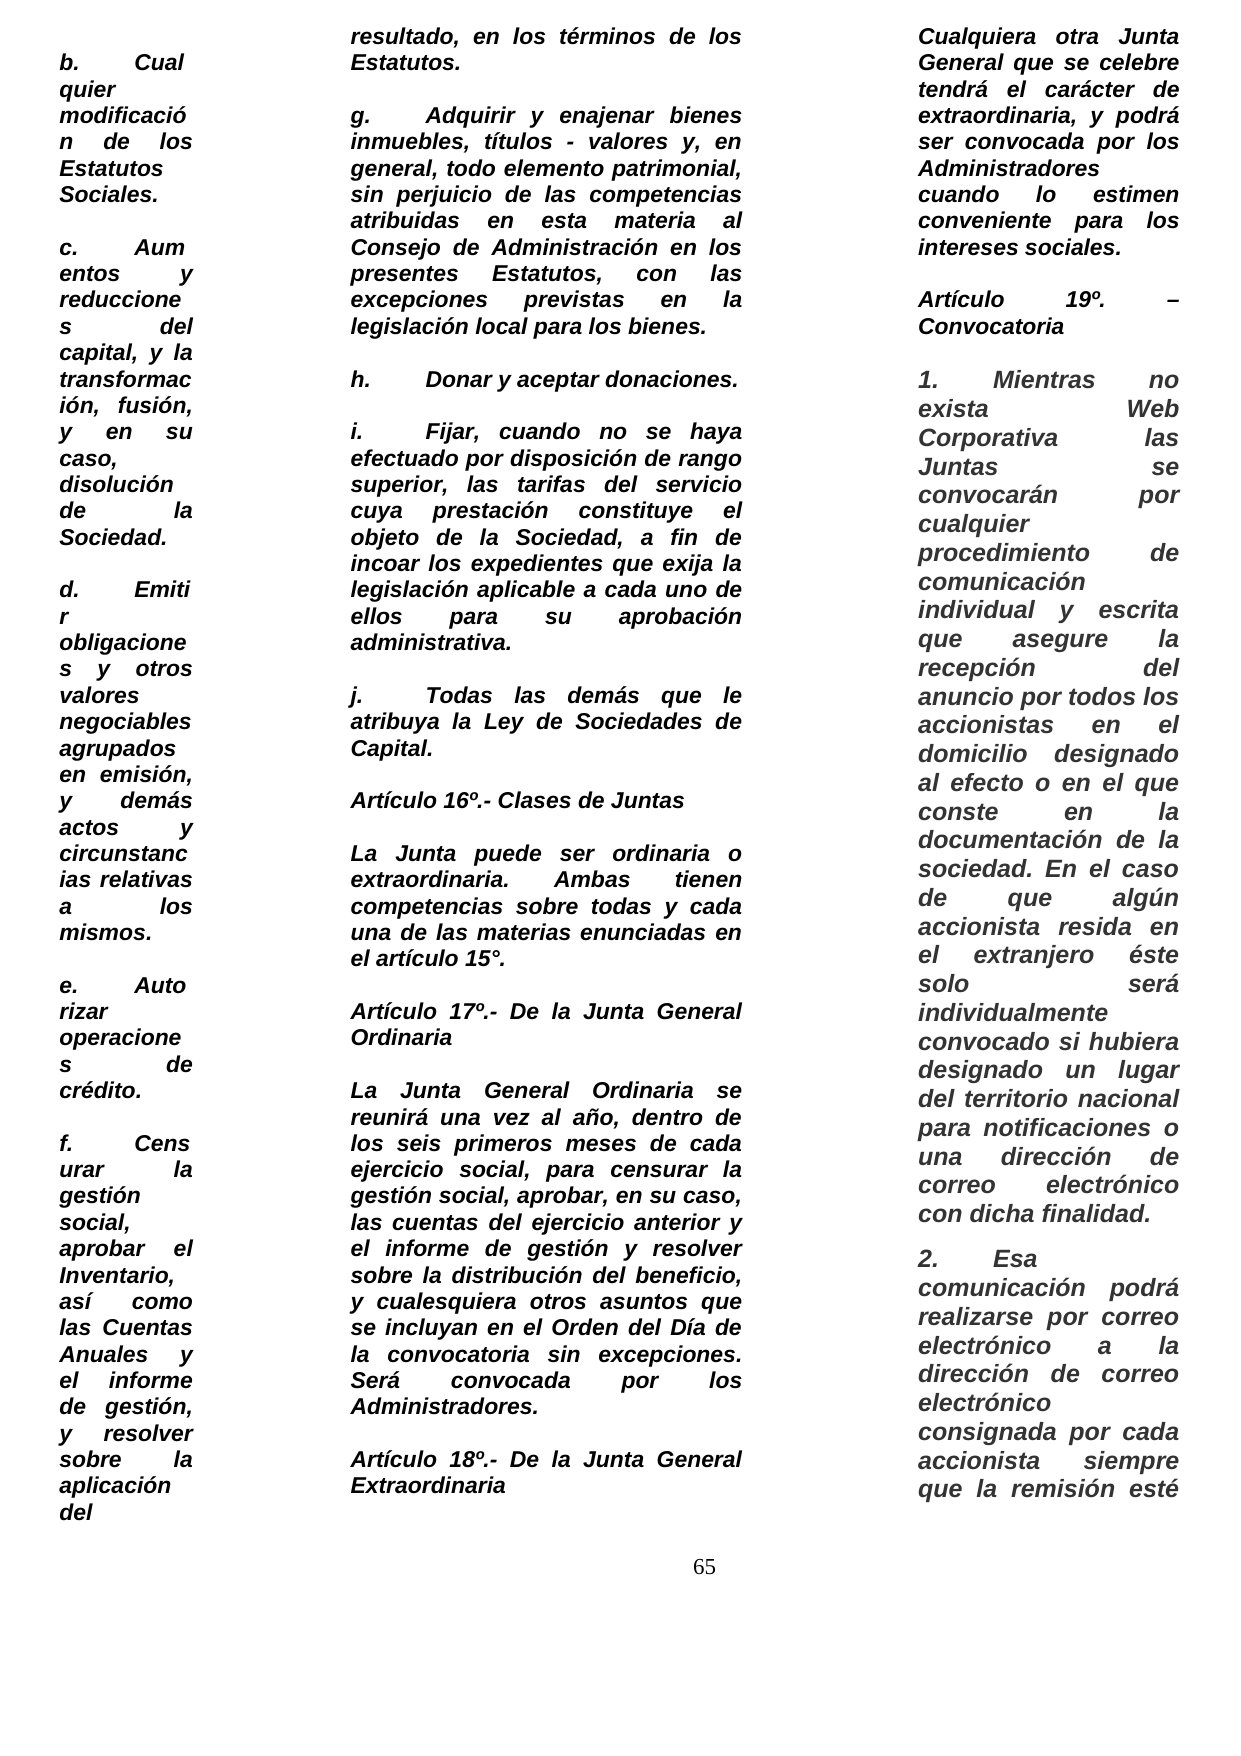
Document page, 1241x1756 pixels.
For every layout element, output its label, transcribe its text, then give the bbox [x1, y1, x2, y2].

list Cualquier modificación de los Estatutos Sociales. [59, 49, 195, 207]
list Censurar la gestión social, aprobar el Inventario, así como las Cuentas Anuales y el informe de gestión, y resolver sobre la aplicación del [59, 1130, 195, 1525]
text Cualquiera otra Junta General que se celebre tendrá el carácter de extraordinaria, y podrá ser convocada por los Administradores cuando lo estimen conveniente para los intereses sociales. [918, 23, 1182, 260]
text La Junta puede ser ordinaria o extraordinaria. Ambas tienen competencias sobre todas y cada una de las materias enunciadas en el artículo 15°. [350, 840, 744, 972]
text La Junta General Ordinaria se reunirá una vez al año, dentro de los seis primeros meses de cada ejercicio social, para censurar la gestión social, aprobar, en su caso, las cuentas del ejercicio anterior y el informe de gestión y resolver sobre la distribución del beneficio, y cualesquiera otros asuntos que se incluyan en el Orden del Día de la convocatoria sin excepciones. Será convocada por los Administradores. [350, 1077, 744, 1420]
text Artículo 18º.- De la Junta General Extraordinaria [350, 1446, 744, 1499]
list Esa comunicación podrá realizarse por correo electrónico a la dirección de correo electrónico consignada por cada accionista siempre que la remisión esté [918, 1244, 1182, 1503]
list Adquirir y enajenar bienes inmuebles, títulos - valores y, en general, todo elemento patrimonial, sin perjuicio de las competencias atribuidas en esta materia al Consejo de Administración en los presentes Estatutos, con las excepciones previstas en la legislación local para los bienes. [350, 102, 744, 339]
text Artículo 19º. – Convocatoria [918, 286, 1182, 339]
text Artículo 17º.- De la Junta General Ordinaria [350, 998, 744, 1051]
list Todas las demás que le atribuya la Ley de Sociedades de Capital. [350, 682, 744, 761]
text Artículo 16º.- Clases de Juntas [350, 787, 744, 813]
list Fijar, cuando no se haya efectuado por disposición de rango superior, las tarifas del servicio cuya prestación constituye el objeto de la Sociedad, a fin de incoar los expedientes que exija la legislación aplicable a cada uno de ellos para su aprobación administrativa. [350, 418, 744, 655]
list Emitir obligaciones y otros valores negociables agrupados en emisión, y demás actos y circunstancias relativas a los mismos. [59, 576, 195, 945]
list Autorizar operaciones de crédito. [59, 972, 195, 1103]
list Donar y aceptar donaciones. [350, 366, 744, 392]
list resultado, en los términos de los Estatutos. [350, 23, 744, 76]
list Mientras no exista Web Corporativa las Juntas se convocarán por cualquier procedimiento de comunicación individual y escrita que asegure la recepción del anuncio por todos los accionistas en el domicilio designado al efecto o en el que conste en la documentación de la sociedad. En el caso de que algún accionista resida en el extranjero éste solo será individualmente convocado si hubiera designado un lugar del territorio nacional para notificaciones o una dirección de correo electrónico con dicha finalidad. [918, 366, 1182, 1228]
list Aumentos y reducciones del capital, y la transformación, fusión, y en su caso, disolución de la Sociedad. [59, 234, 195, 550]
